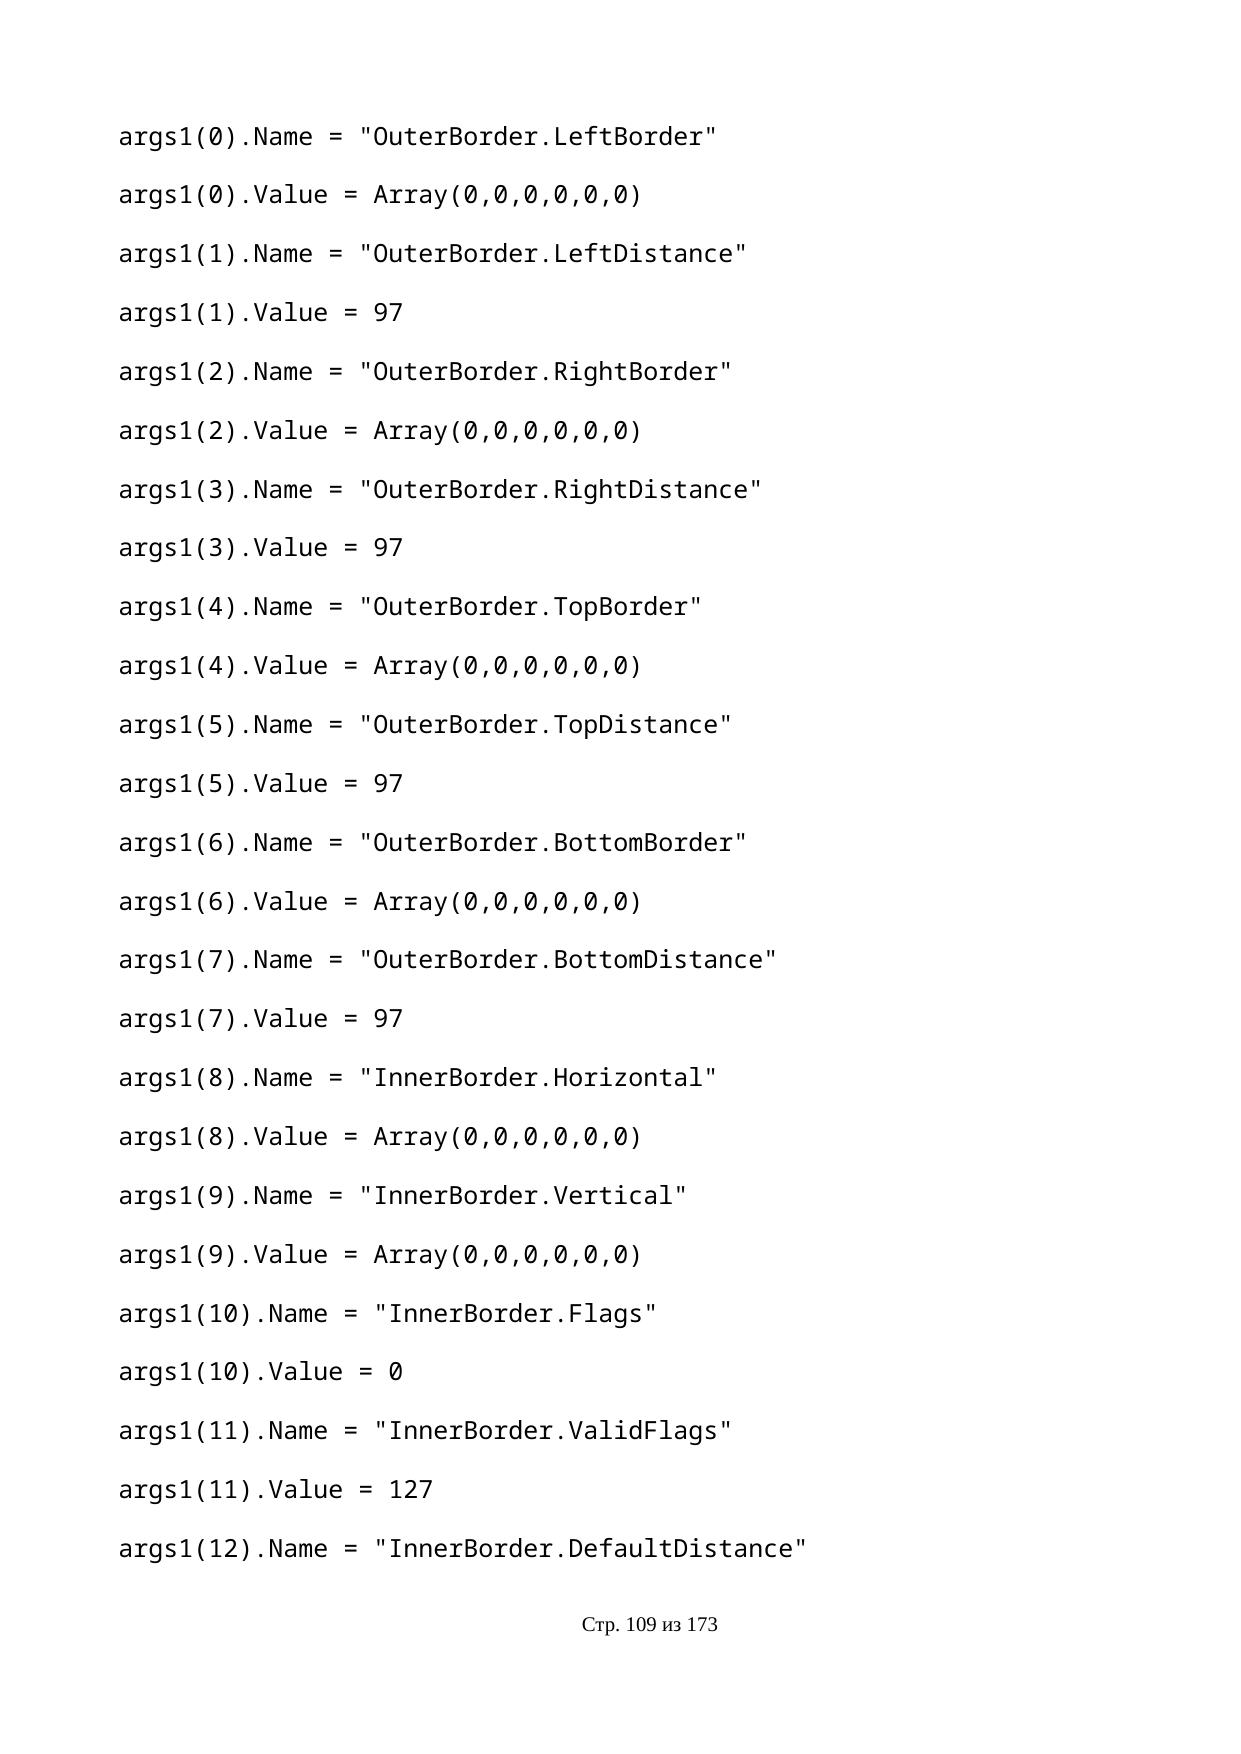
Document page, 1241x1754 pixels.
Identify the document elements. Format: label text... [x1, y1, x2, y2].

text args1(3).Name = "OuterBorder.RightDistance" [118, 471, 1122, 505]
text args1(1).Value = 97 [118, 295, 1122, 329]
text args1(2).Name = "OuterBorder.RightBorder" [118, 353, 1122, 388]
text args1(12).Name = "InnerBorder.DefaultDistance" [118, 1531, 1122, 1565]
text args1(6).Name = "OuterBorder.BottomBorder" [118, 824, 1122, 858]
text args1(7).Value = 97 [118, 1001, 1122, 1035]
text args1(0).Name = "OuterBorder.LeftBorder" [118, 118, 1122, 152]
text args1(4).Value = Array(0,0,0,0,0,0) [118, 648, 1122, 682]
text args1(3).Value = 97 [118, 530, 1122, 564]
text args1(2).Value = Array(0,0,0,0,0,0) [118, 412, 1122, 446]
text args1(7).Name = "OuterBorder.BottomDistance" [118, 942, 1122, 976]
text args1(1).Name = "OuterBorder.LeftDistance" [118, 236, 1122, 270]
text args1(9).Value = Array(0,0,0,0,0,0) [118, 1236, 1122, 1270]
text args1(8).Value = Array(0,0,0,0,0,0) [118, 1119, 1122, 1153]
text args1(10).Value = 0 [118, 1354, 1122, 1388]
text args1(4).Name = "OuterBorder.TopBorder" [118, 589, 1122, 623]
text args1(11).Value = 127 [118, 1472, 1122, 1506]
text args1(11).Name = "InnerBorder.ValidFlags" [118, 1413, 1122, 1447]
text args1(8).Name = "InnerBorder.Horizontal" [118, 1060, 1122, 1094]
text args1(9).Name = "InnerBorder.Vertical" [118, 1177, 1122, 1212]
text args1(0).Value = Array(0,0,0,0,0,0) [118, 177, 1122, 211]
text args1(5).Value = 97 [118, 766, 1122, 799]
text args1(10).Name = "InnerBorder.Flags" [118, 1295, 1122, 1329]
text args1(5).Name = "OuterBorder.TopDistance" [118, 707, 1122, 741]
text args1(6).Value = Array(0,0,0,0,0,0) [118, 883, 1122, 917]
